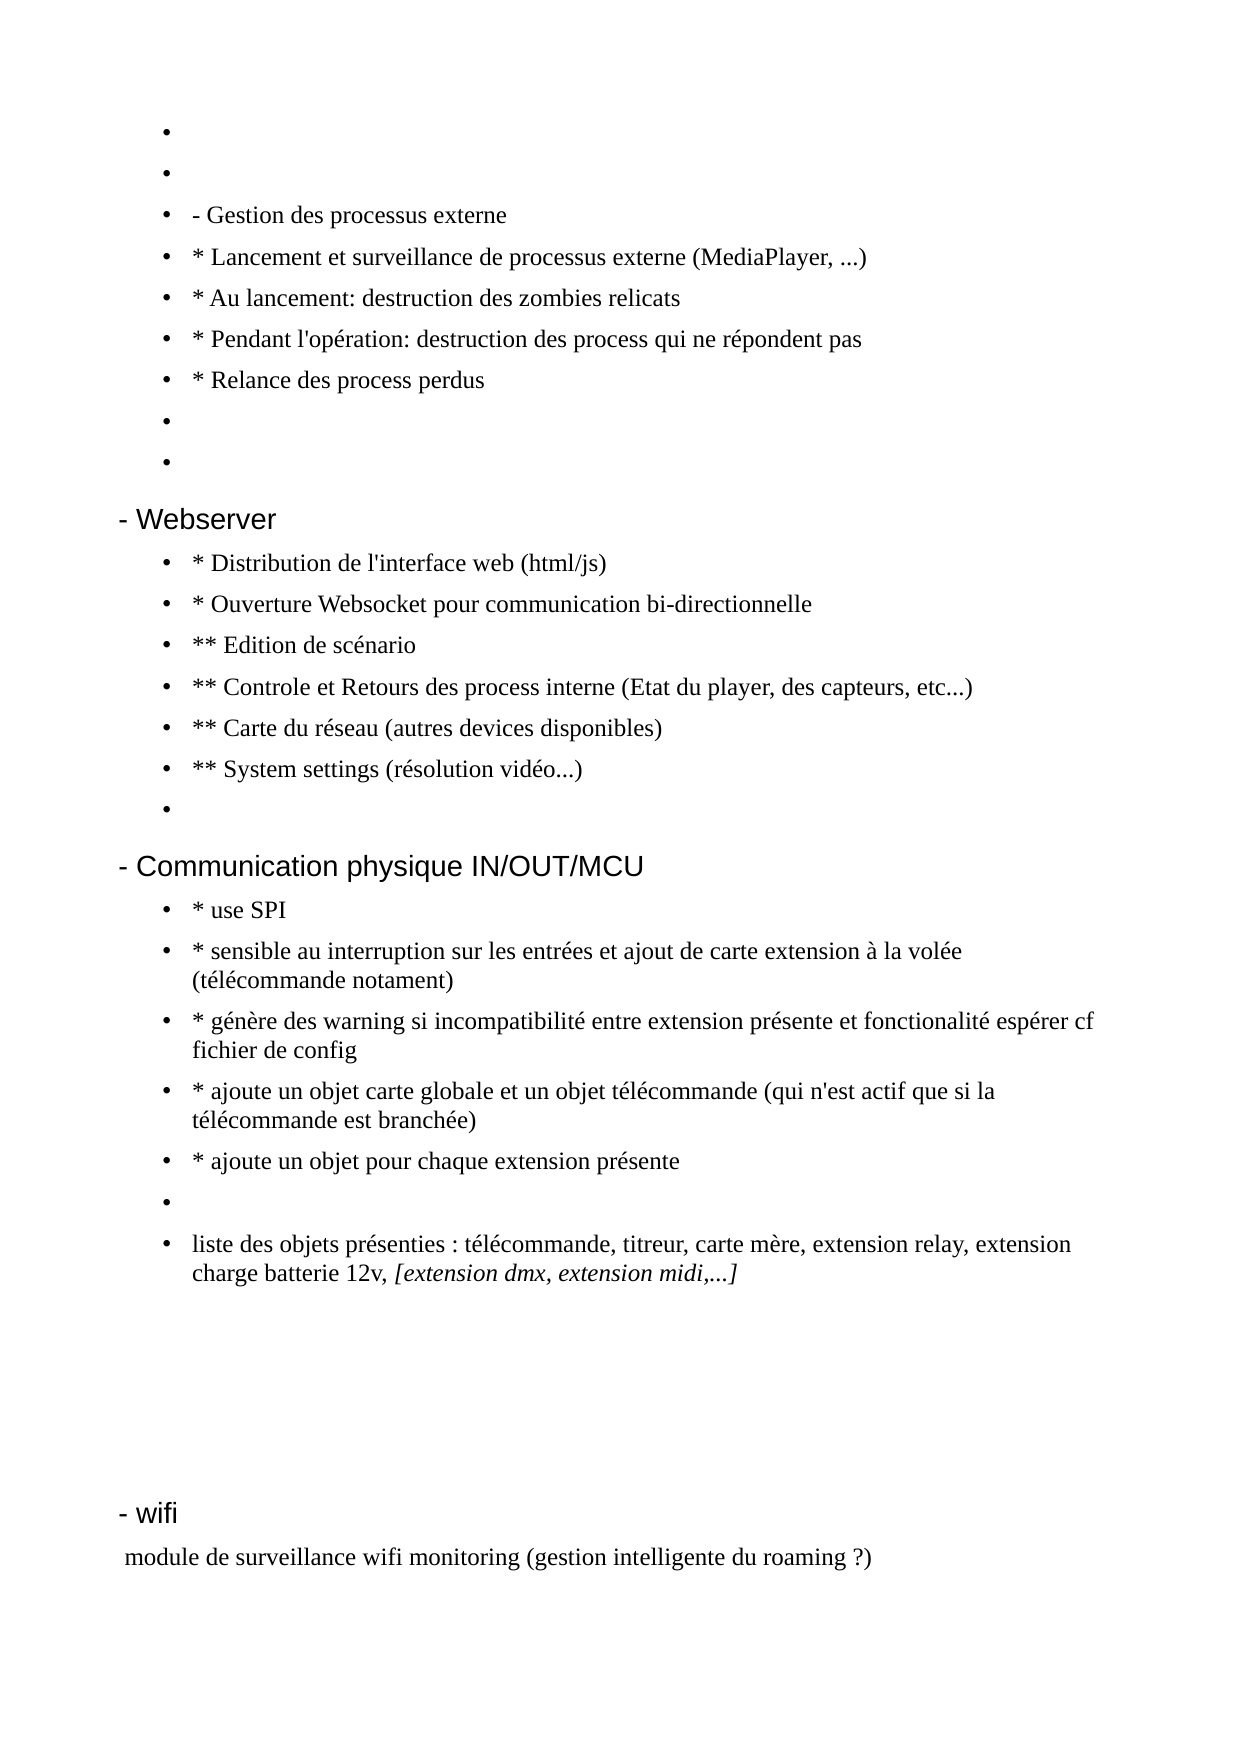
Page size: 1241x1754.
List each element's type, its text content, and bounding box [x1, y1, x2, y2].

subtitle - wifi [118, 1496, 1122, 1530]
list * Relance des process perdus [162, 366, 1122, 394]
list * sensible au interruption sur les entrées et ajout de carte extension à la volée (télécommande notament) [162, 936, 1122, 994]
list * génère des warning si incompatibilité entre extension présente et fonctionalité espérer cf fichier de config [162, 1006, 1122, 1064]
text module de surveillance wifi monitoring (gestion intelligente du roaming ?) [118, 1542, 1122, 1571]
subtitle - Communication physique IN/OUT/MCU [118, 849, 1122, 883]
subtitle - Webserver [118, 502, 1122, 535]
list * Ouverture Websocket pour communication bi-directionnelle [162, 589, 1122, 618]
list ** System settings (résolution vidéo...) [162, 754, 1122, 783]
list ** Edition de scénario [162, 630, 1122, 659]
list ** Carte du réseau (autres devices disponibles) [162, 713, 1122, 742]
list * Lancement et surveillance de processus externe (MediaPlayer, ...) [162, 242, 1122, 271]
list * ajoute un objet carte globale et un objet télécommande (qui n'est actif que si la télécommande est branchée) [162, 1076, 1122, 1134]
list liste des objets présenties : télécommande, titreur, carte mère, extension relay, extension charge batterie 12v, [extension dmx, extension midi,...] [162, 1229, 1122, 1286]
list ** Controle et Retours des process interne (Etat du player, des capteurs, etc...) [162, 672, 1122, 700]
list * ajoute un objet pour chaque extension présente [162, 1146, 1122, 1175]
list - Gestion des processus externe [162, 201, 1122, 229]
list * Pendant l'opération: destruction des process qui ne répondent pas [162, 324, 1122, 353]
list * Au lancement: destruction des zombies relicats [162, 283, 1122, 312]
list * use SPI [162, 895, 1122, 924]
list * Distribution de l'interface web (html/js) [162, 548, 1122, 577]
